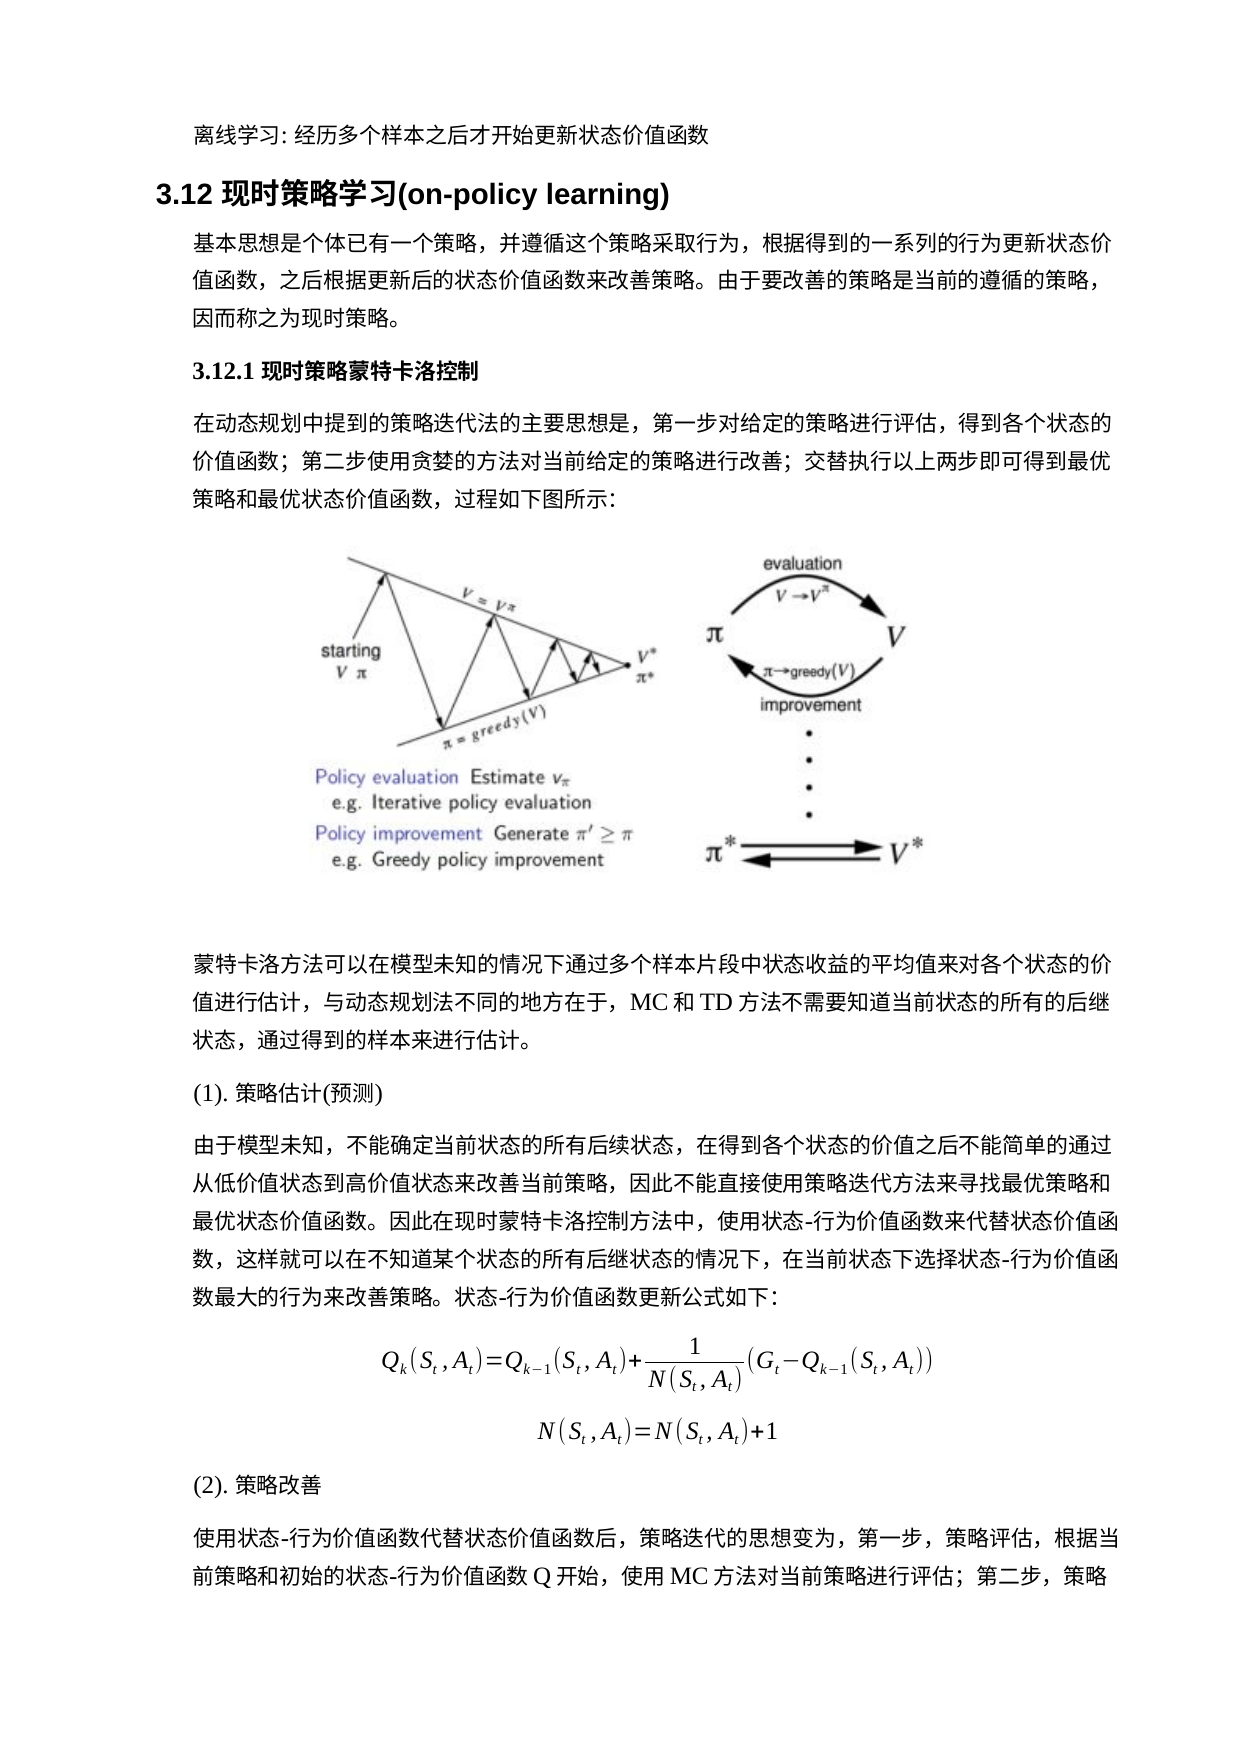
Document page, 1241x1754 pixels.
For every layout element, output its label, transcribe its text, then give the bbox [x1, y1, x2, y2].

text 蒙特卡洛方法可以在模型未知的情况下通过多个样本片段中状态收益的平均值来对各个状态的价值进行估计，与动态规划法不同的地方在于，MC和TD方法不需要知道当前状态的所有的后继状态，通过得到的样本来进行估计。 [192, 947, 1122, 1055]
text 基本思想是个体已有一个策略，并遵循这个策略采取行为，根据得到的一系列的行为更新状态价值函数，之后根据更新后的状态价值函数来改善策略。由于要改善的策略是当前的遵循的策略，因而称之为现时策略。 [192, 226, 1122, 333]
text 使用状态-行为价值函数代替状态价值函数后，策略迭代的思想变为，第一步，策略评估，根据当前策略和初始的状态-行为价值函数Q开始，使用MC方法对当前策略进行评估；第二步，策略 [192, 1521, 1122, 1590]
text (1). 策略估计(预测) [192, 1076, 1122, 1107]
text 离线学习: 经历多个样本之后才开始更新状态价值函数 [118, 118, 1122, 150]
text 在动态规划中提到的策略迭代法的主要思想是，第一步对给定的策略进行评估，得到各个状态的价值函数；第二步使用贪婪的方法对当前给定的策略进行改善；交替执行以上两步即可得到最优策略和最优状态价值函数，过程如下图所示： [192, 406, 1122, 514]
text 由于模型未知，不能确定当前状态的所有后续状态，在得到各个状态的价值之后不能简单的通过从低价值状态到高价值状态来改善当前策略，因此不能直接使用策略迭代方法来寻找最优策略和最优状态价值函数。因此在现时蒙特卡洛控制方法中，使用状态-行为价值函数来代替状态价值函数，这样就可以在不知道某个状态的所有后继状态的情况下，在当前状态下选择状态-行为价值函数最大的行为来改善策略。状态-行为价值函数更新公式如下： [192, 1128, 1122, 1312]
picture [309, 534, 932, 893]
text (2). 策略改善 [192, 1468, 1122, 1500]
text 3.12.1 现时策略蒙特卡洛控制 [192, 354, 1122, 386]
subtitle 3.12 现时策略学习(on-policy learning) [118, 171, 1122, 213]
